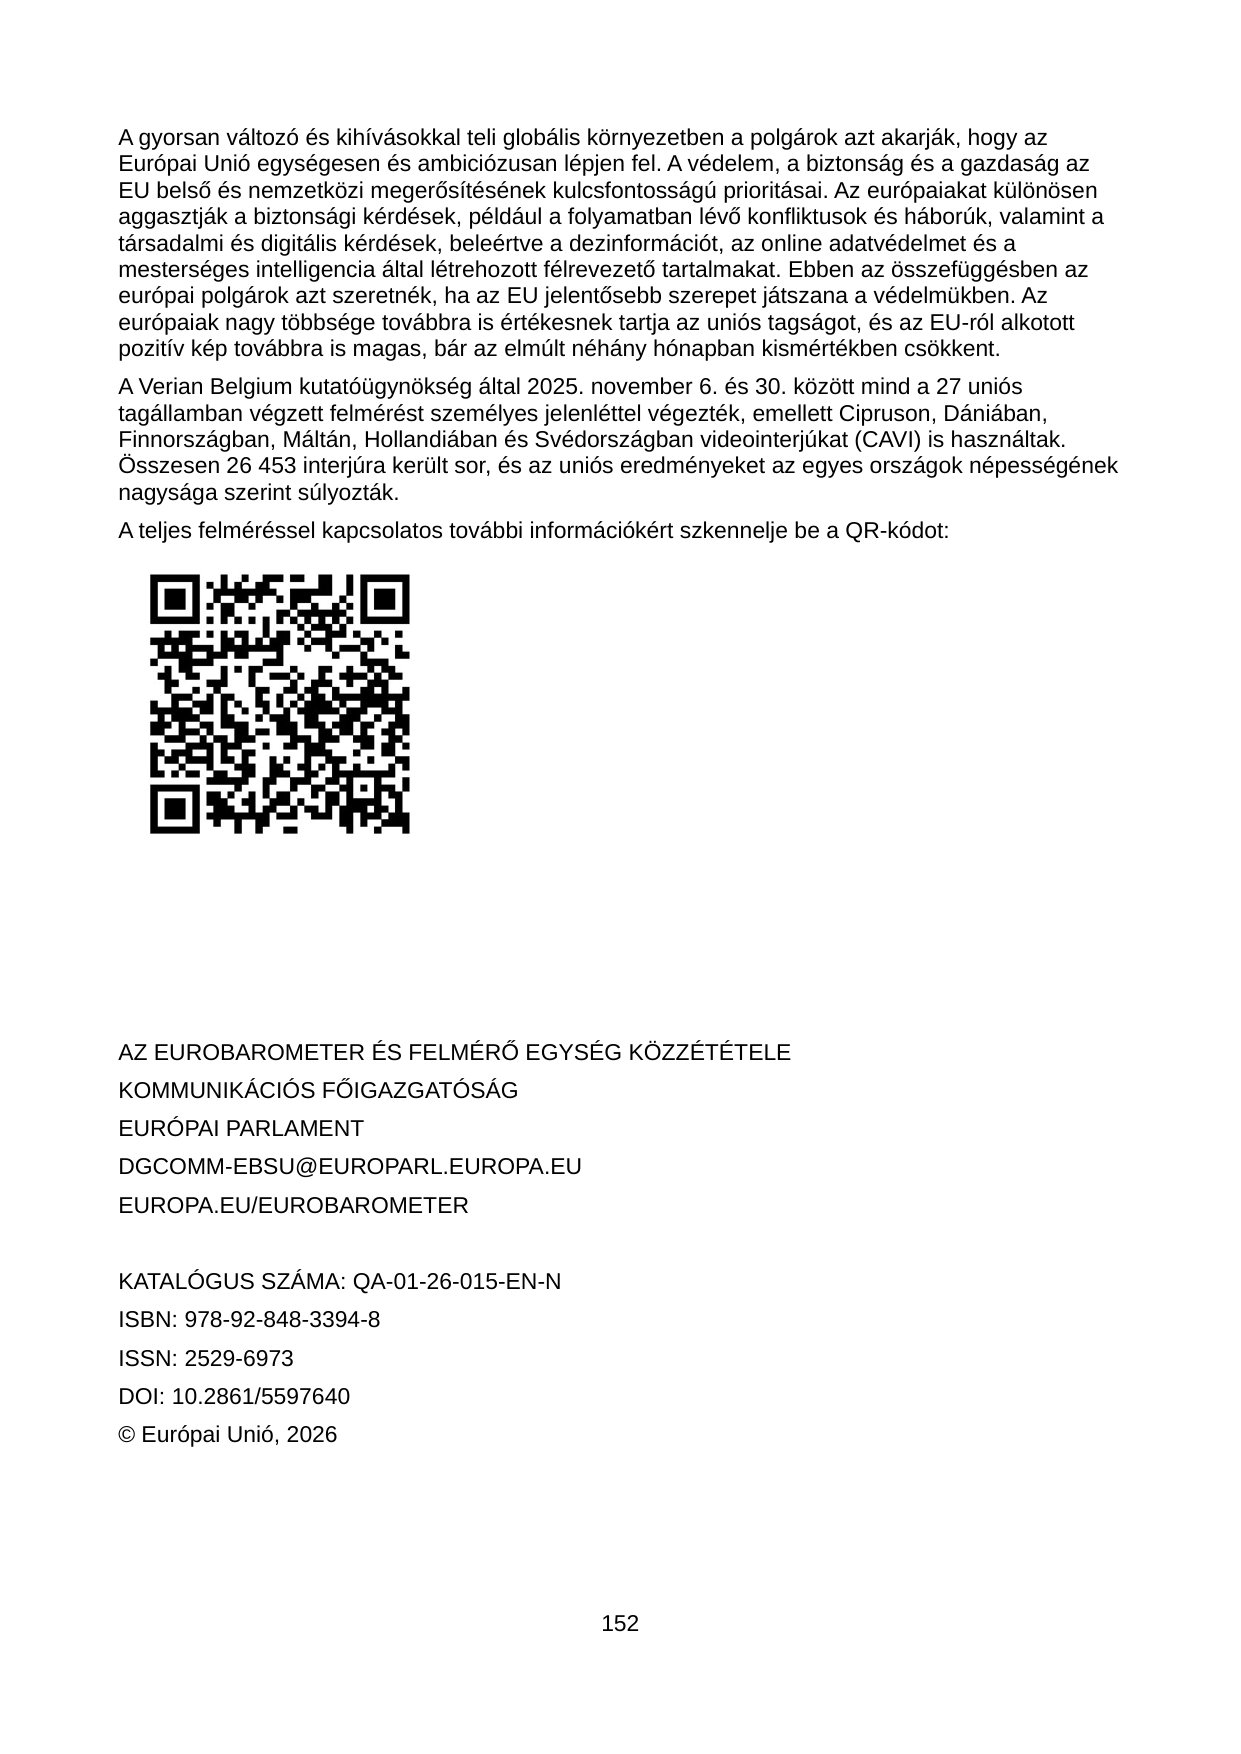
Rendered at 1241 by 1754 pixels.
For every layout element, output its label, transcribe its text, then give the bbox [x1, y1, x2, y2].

text DOI: 10.2861/5597640 [118, 1383, 1122, 1409]
picture [135, 559, 424, 848]
text EURÓPAI PARLAMENT [118, 1115, 1122, 1141]
text AZ EUROBAROMETER ÉS FELMÉRŐ EGYSÉG KÖZZÉTÉTELE [118, 1039, 1122, 1065]
text A teljes felméréssel kapcsolatos további információkért szkennelje be a QR-kódot: [118, 517, 1122, 543]
text KATALÓGUS SZÁMA: QA-01-26-015-EN-N [118, 1268, 1122, 1294]
text A gyorsan változó és kihívásokkal teli globális környezetben a polgárok azt akarják, hogy az Európai Unió egységesen és ambiciózusan lépjen fel. A védelem, a biztonság és a gazdaság az EU belső és nemzetközi megerősítésének kulcsfontosságú prioritásai. Az európaiakat különösen aggasztják a biztonsági kérdések, például a folyamatban lévő konfliktusok és háborúk, valamint a társadalmi és digitális kérdések, beleértve a dezinformációt, az online adatvédelmet és a mesterséges intelligencia által létrehozott félrevezető tartalmakat. Ebben az összefüggésben az európai polgárok azt szeretnék, ha az EU jelentősebb szerepet játszana a védelmükben. Az európaiak nagy többsége továbbra is értékesnek tartja az uniós tagságot, és az EU-ról alkotott pozitív kép továbbra is magas, bár az elmúlt néhány hónapban kismértékben csökkent. [118, 124, 1122, 361]
text KOMMUNIKÁCIÓS FŐIGAZGATÓSÁG [118, 1077, 1122, 1103]
text ISBN: 978-92-848-3394-8 [118, 1306, 1122, 1333]
text DGCOMM-EBSU@EUROPARL.EUROPA.EU [118, 1153, 1122, 1180]
text EUROPA.EU/EUROBAROMETER [118, 1192, 1122, 1218]
text ISSN: 2529-6973 [118, 1344, 1122, 1371]
text A Verian Belgium kutatóügynökség által 2025. november 6. és 30. között mind a 27 uniós tagállamban végzett felmérést személyes jelenléttel végezték, emellett Cipruson, Dániában, Finnországban, Máltán, Hollandiában és Svédországban videointerjúkat (CAVI) is használtak. Összesen 26 453 interjúra került sor, és az uniós eredményeket az egyes országok népességének nagysága szerint súlyozták. [118, 373, 1122, 505]
text © Európai Unió, 2026 [118, 1421, 1122, 1447]
